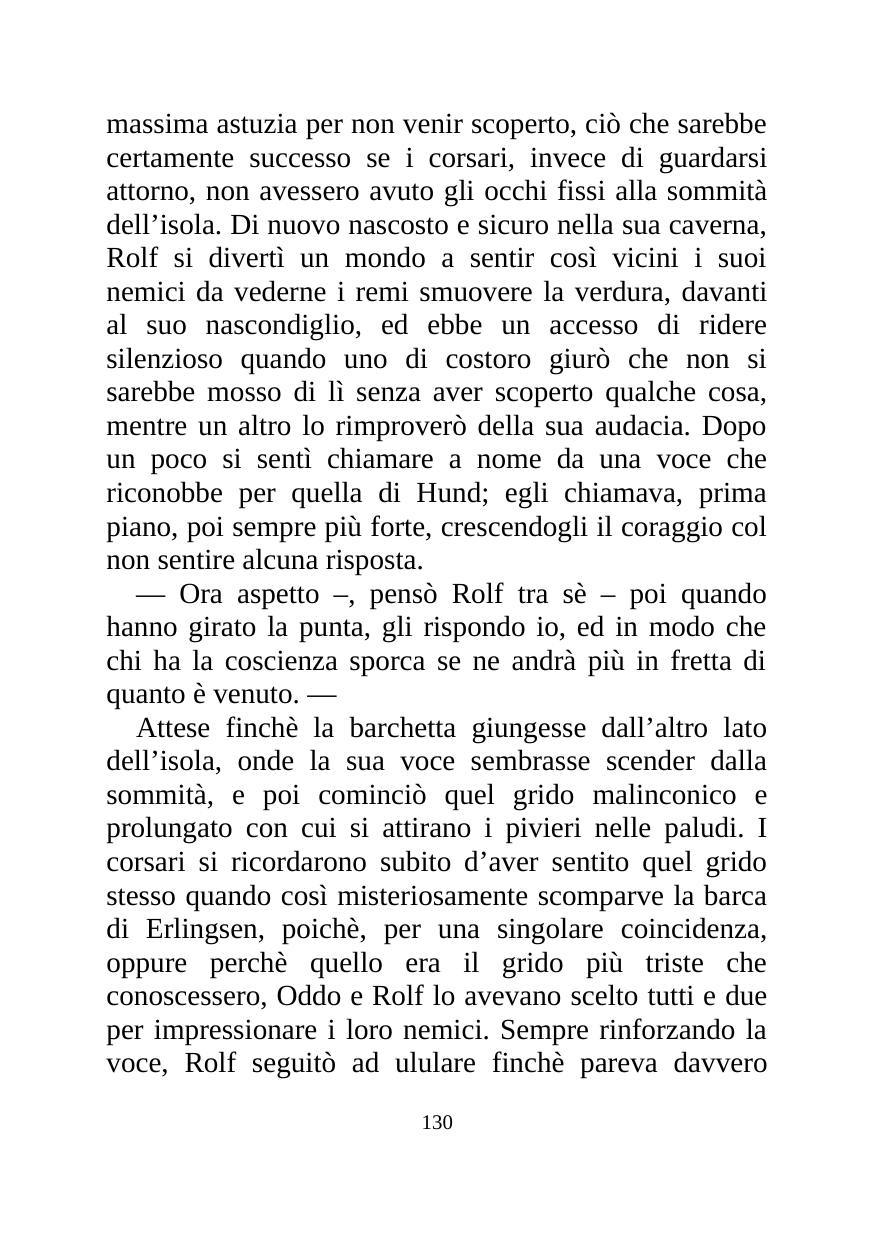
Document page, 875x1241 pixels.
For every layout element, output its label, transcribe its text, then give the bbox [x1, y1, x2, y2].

text — Ora aspetto –, pensò Rolf tra sè – poi quando hanno girato la punta, gli rispondo io, ed in modo che chi ha la coscienza sporca se ne andrà più in fretta di quanto è venuto. — [106, 576, 768, 710]
text massima astuzia per non venir scoperto, ciò che sarebbe certamente successo se i corsari, invece di guardarsi attorno, non avessero avuto gli occhi fissi alla sommità dell’isola. Di nuovo nascosto e sicuro nella sua caverna, Rolf si divertì un mondo a sentir così vicini i suoi nemici da vederne i remi smuovere la verdura, davanti al suo nascondiglio, ed ebbe un accesso di ridere silenzioso quando uno di costoro giurò che non si sarebbe mosso di lì senza aver scoperto qualche cosa, mentre un altro lo rimproverò della sua audacia. Dopo un poco si sentì chiamare a nome da una voce che riconobbe per quella di Hund; egli chiamava, prima piano, poi sempre più forte, crescendogli il coraggio col non sentire alcuna risposta. [106, 106, 768, 576]
text Attese finchè la barchetta giungesse dall’altro lato dell’isola, onde la sua voce sembrasse scender dalla sommità, e poi cominciò quel grido malinconico e prolungato con cui si attirano i pivieri nelle paludi. I corsari si ricordarono subito d’aver sentito quel grido stesso quando così misteriosamente scomparve la barca di Erlingsen, poichè, per una singolare coincidenza, oppure perchè quello era il grido più triste che conoscessero, Oddo e Rolf lo avevano scelto tutti e due per impressionare i loro nemici. Sempre rinforzando la voce, Rolf seguitò ad ululare finchè pareva davvero [106, 710, 768, 1079]
